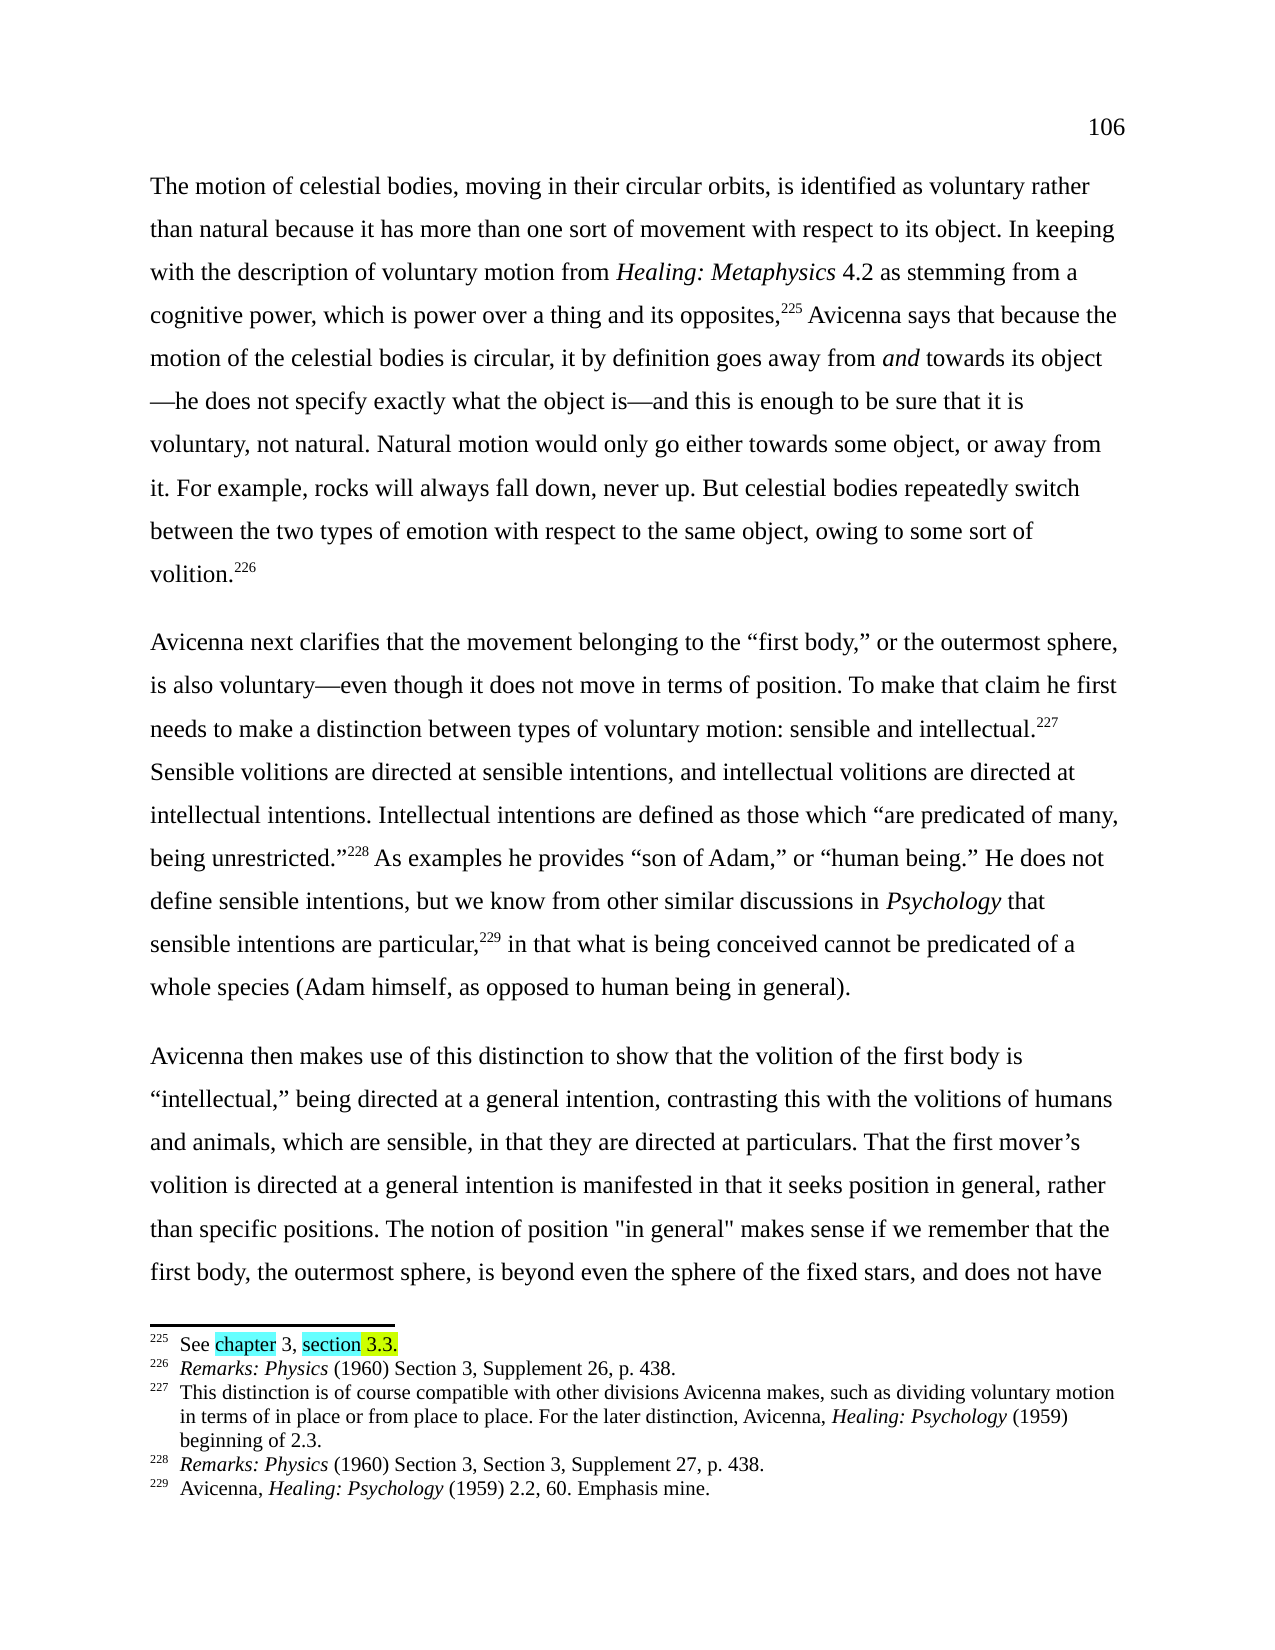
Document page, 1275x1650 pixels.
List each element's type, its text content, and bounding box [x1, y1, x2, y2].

text Avicenna next clarifies that the movement belonging to the “first body,” or the outermost sphere, is also voluntary—even though it does not move in terms of position. To make that claim he first needs to make a distinction between types of voluntary motion: sensible and intellectual. Sensible volitions are directed at sensible intentions, and intellectual volitions are directed at intellectual intentions. Intellectual intentions are defined as those which “are predicated of many, being unrestricted.” As examples he provides “son of Adam,” or “human being.” He does not define sensible intentions, but we know from other similar discussions in Psychology that sensible intentions are particular, in that what is being conceived cannot be predicated of a whole species (Adam himself, as opposed to human being in general). [150, 627, 1125, 1001]
text This distinction is of course compatible with other divisions Avicenna makes, such as dividing voluntary motion in terms of in place or from place to place. For the later distinction, Avicenna, Healing: Psychology (1959) beginning of 2.3. [150, 1380, 1125, 1452]
text Remarks: Physics (1960) Section 3, Supplement 26, p. 438. [150, 1356, 1125, 1380]
text Avicenna then makes use of this distinction to show that the volition of the first body is “intellectual,” being directed at a general intention, contrasting this with the volitions of humans and animals, which are sensible, in that they are directed at particulars. That the first mover’s volition is directed at a general intention is manifested in that it seeks position in general, rather than specific positions. The notion of position "in general" makes sense if we remember that the first body, the outermost sphere, is beyond even the sphere of the fixed stars, and does not have [150, 1041, 1125, 1286]
text Remarks: Physics (1960) Section 3, Section 3, Supplement 27, p. 438. [150, 1452, 1125, 1476]
text See chapter 3, section 3.3. [150, 1332, 1125, 1356]
text Avicenna, Healing: Psychology (1959) 2.2, 60. Emphasis mine. [150, 1476, 1125, 1500]
text The motion of celestial bodies, moving in their circular orbits, is identified as voluntary rather than natural because it has more than one sort of movement with respect to its object. In keeping with the description of voluntary motion from Healing: Metaphysics 4.2 as stemming from a cognitive power, which is power over a thing and its opposites, Avicenna says that because the motion of the celestial bodies is circular, it by definition goes away from and towards its object—he does not specify exactly what the object is—and this is enough to be sure that it is voluntary, not natural. Natural motion would only go either towards some object, or away from it. For example, rocks will always fall down, never up. But celestial bodies repeatedly switch between the two types of emotion with respect to the same object, owing to some sort of volition. [150, 171, 1125, 588]
